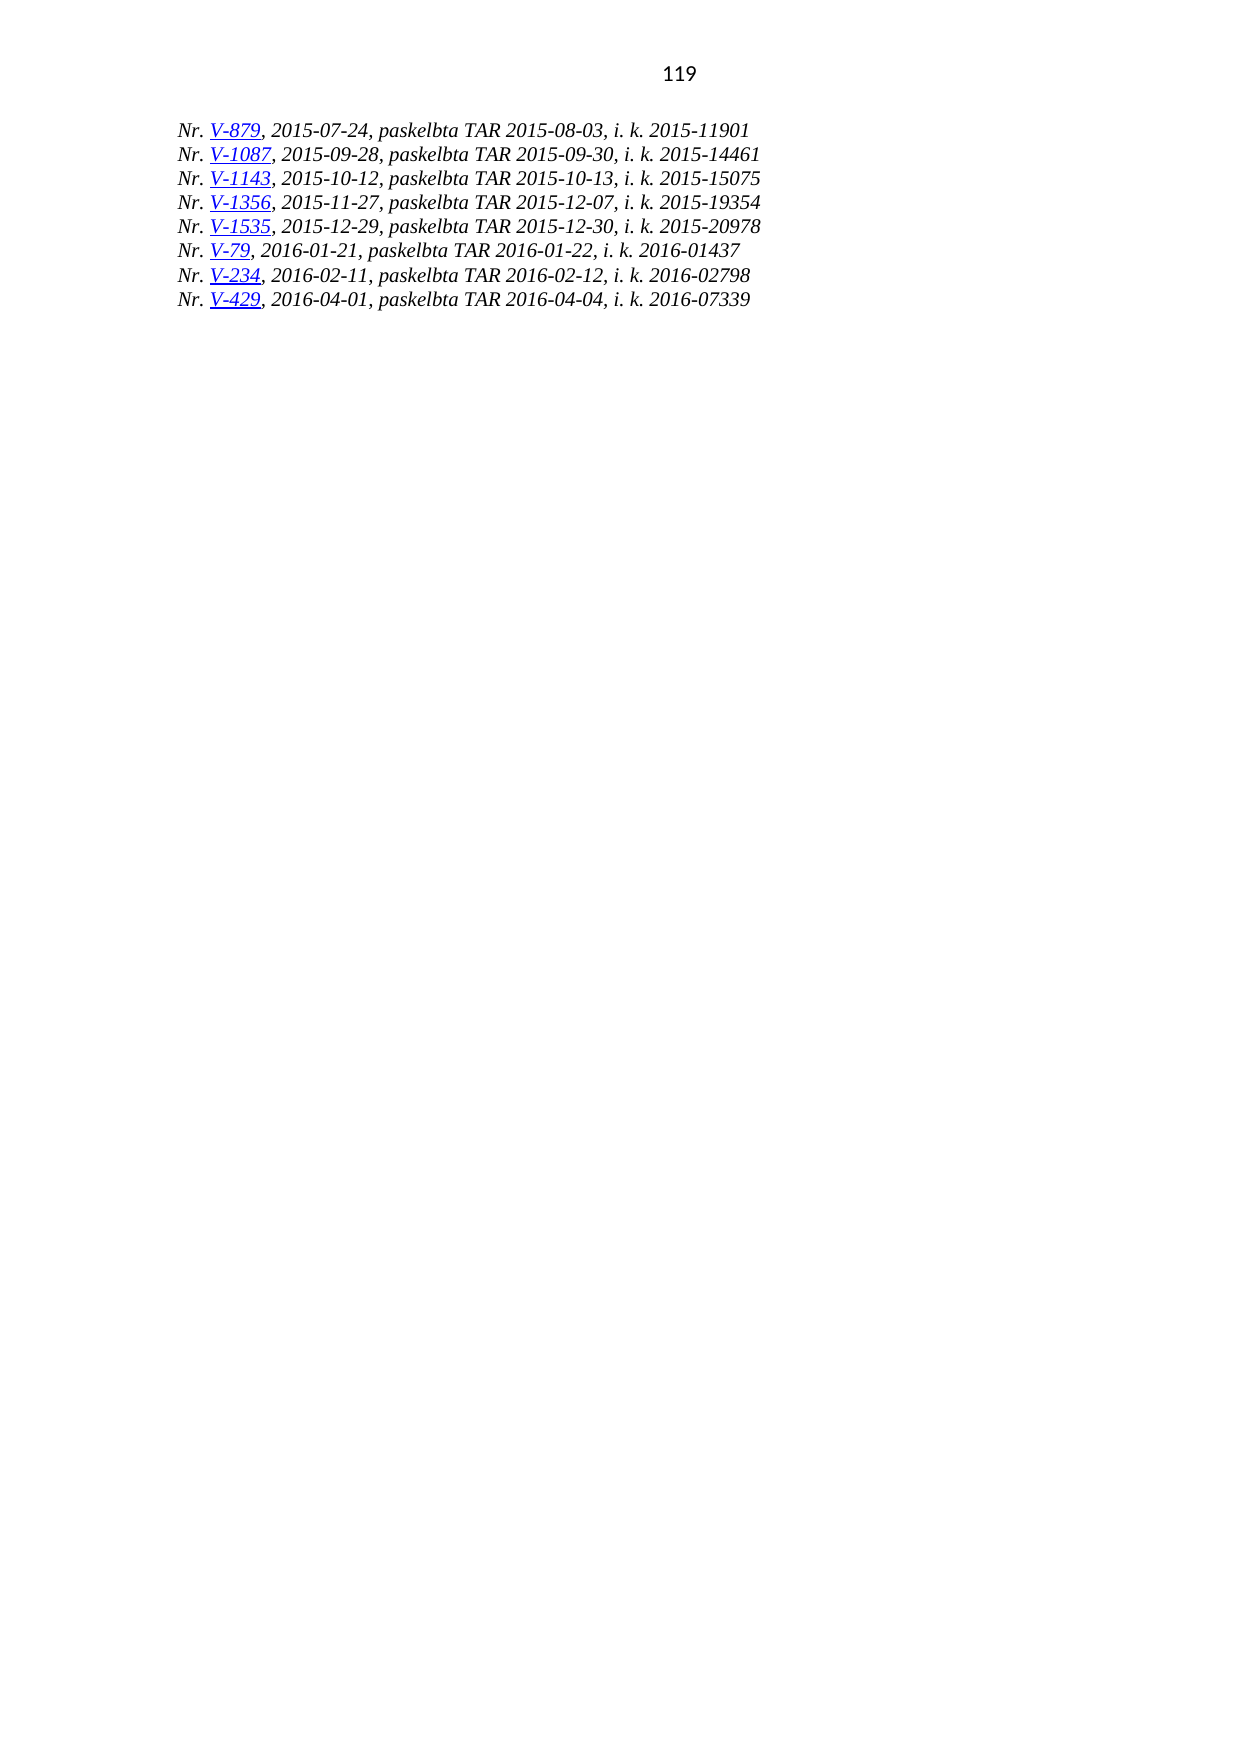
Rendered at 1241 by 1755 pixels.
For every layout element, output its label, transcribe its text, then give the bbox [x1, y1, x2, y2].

text Nr. V-1143, 2015-10-12, paskelbta TAR 2015-10-13, i. k. 2015-15075 [177, 166, 1181, 190]
text Nr. V-1087, 2015-09-28, paskelbta TAR 2015-09-30, i. k. 2015-14461 [177, 142, 1181, 166]
text Nr. V-1356, 2015-11-27, paskelbta TAR 2015-12-07, i. k. 2015-19354 [177, 190, 1181, 214]
text Nr. V-79, 2016-01-21, paskelbta TAR 2016-01-22, i. k. 2016-01437 [177, 238, 1181, 262]
text Nr. V-1535, 2015-12-29, paskelbta TAR 2015-12-30, i. k. 2015-20978 [177, 214, 1181, 238]
text Nr. V-429, 2016-04-01, paskelbta TAR 2016-04-04, i. k. 2016-07339 [177, 287, 1181, 311]
text Nr. V-879, 2015-07-24, paskelbta TAR 2015-08-03, i. k. 2015-11901 [177, 118, 1181, 142]
text Nr. V-234, 2016-02-11, paskelbta TAR 2016-02-12, i. k. 2016-02798 [177, 262, 1181, 287]
